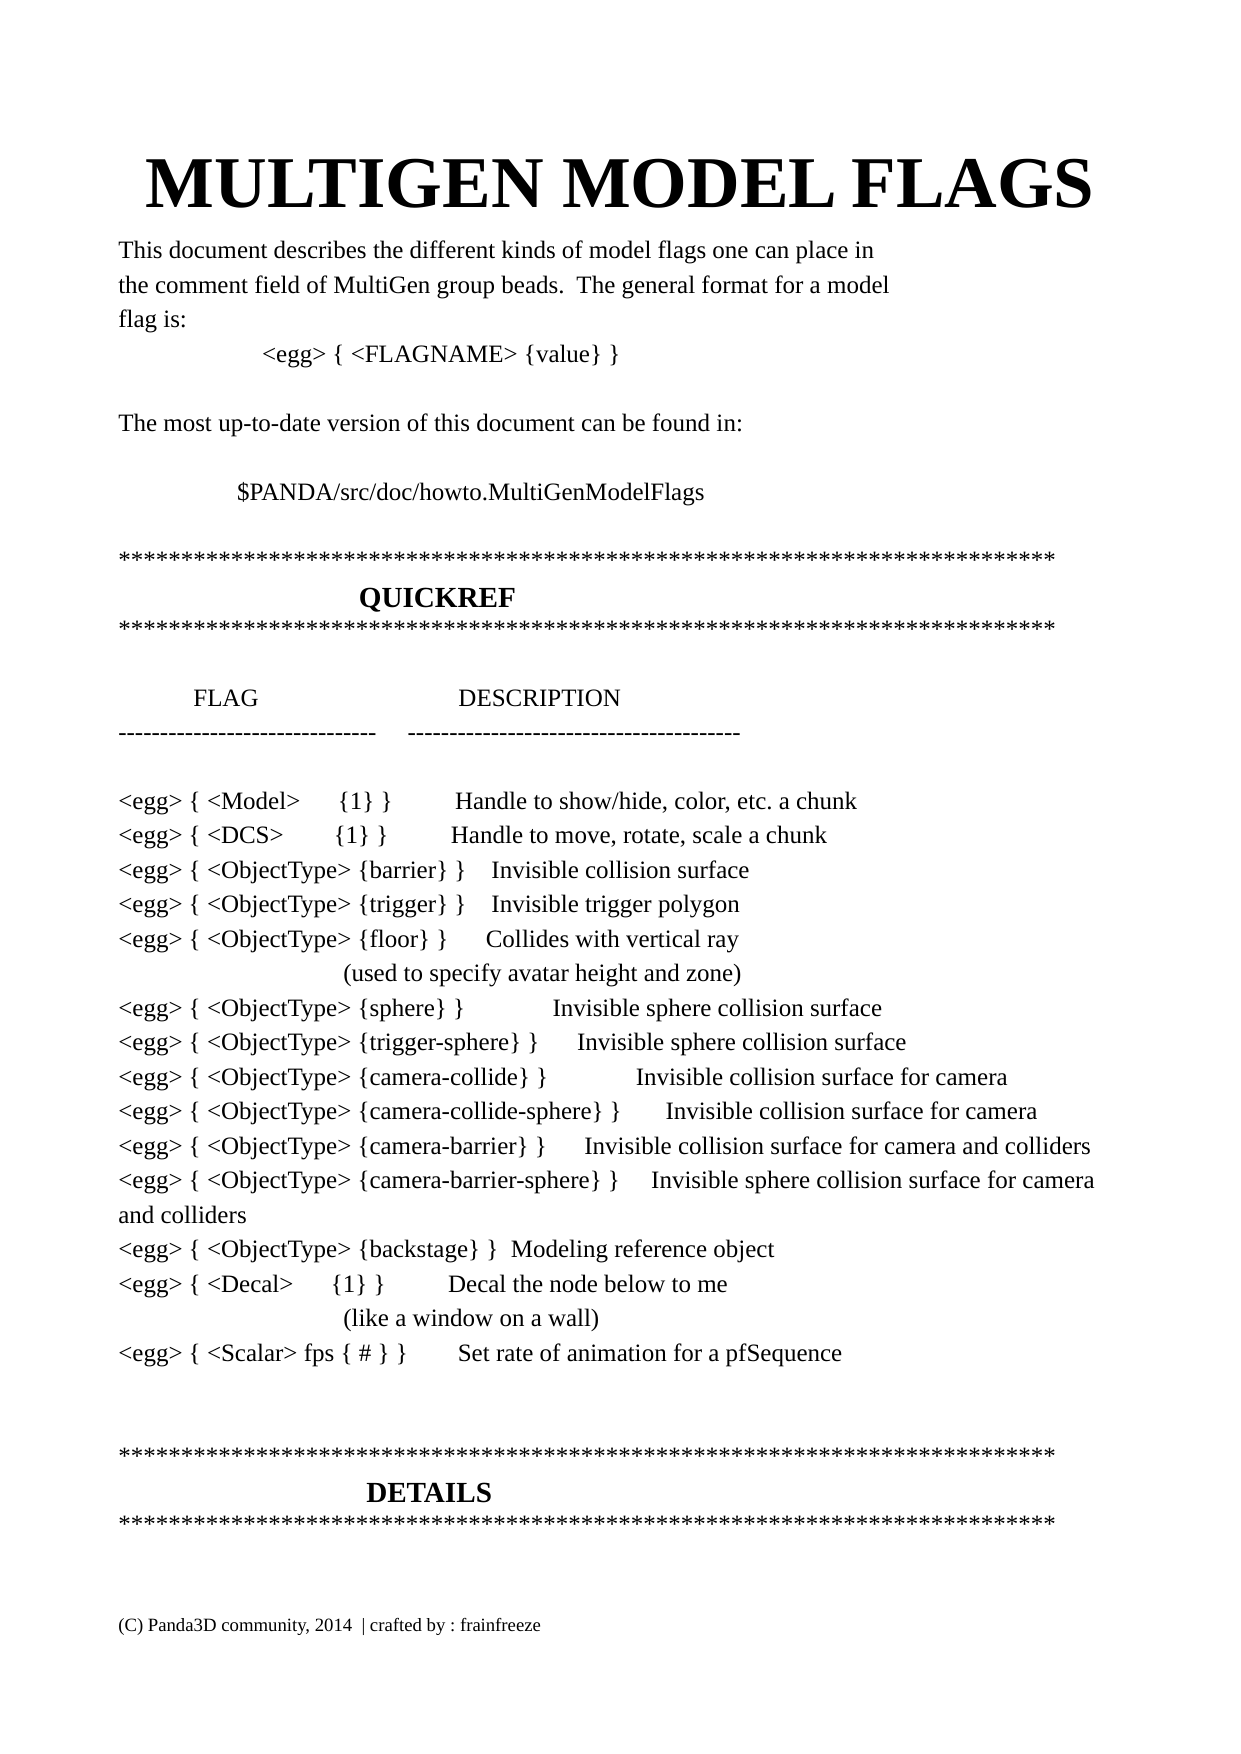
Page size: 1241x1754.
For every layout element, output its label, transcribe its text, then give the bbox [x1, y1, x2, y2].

text QUICKREF [118, 580, 1122, 614]
text DETAILS [118, 1476, 1122, 1509]
text <egg> { <ObjectType> {camera-barrier-sphere} } Invisible sphere collision surface for camera and colliders [118, 1165, 1122, 1228]
text <egg> { <ObjectType> {barrier} } Invisible collision surface [118, 855, 1122, 884]
text This document describes the different kinds of model flags one can place in [118, 235, 1122, 264]
text <egg> { <ObjectType> {camera-collide-sphere} } Invisible collision surface for camera [118, 1096, 1122, 1125]
text <egg> { <FLAGNAME> {value} } [118, 339, 1122, 367]
text <egg> { <ObjectType> {trigger} } Invisible trigger polygon [118, 889, 1122, 918]
text ------------------------------- ---------------------------------------- [118, 717, 1122, 746]
text <egg> { <ObjectType> {floor} } Collides with vertical ray [118, 924, 1122, 953]
text (like a window on a wall) [118, 1303, 1122, 1332]
text <egg> { <ObjectType> {trigger-sphere} } Invisible sphere collision surface [118, 1027, 1122, 1056]
text *************************************************************************** [118, 1509, 1122, 1538]
text <egg> { <Model> {1} } Handle to show/hide, color, etc. a chunk [118, 786, 1122, 815]
text *************************************************************************** [118, 546, 1122, 574]
text *************************************************************************** [118, 614, 1122, 642]
text *************************************************************************** [118, 1441, 1122, 1470]
text FLAG DESCRIPTION [118, 683, 1122, 711]
text flag is: [118, 304, 1122, 333]
text The most up-to-date version of this document can be found in: [118, 408, 1122, 436]
subtitle MULTIGEN MODEL FLAGS [118, 139, 1122, 223]
text $PANDA/src/doc/howto.MultiGenModelFlags [118, 477, 1122, 505]
text <egg> { <Scalar> fps { # } } Set rate of animation for a pfSequence [118, 1338, 1122, 1366]
text the comment field of MultiGen group beads. The general format for a model [118, 270, 1122, 298]
text <egg> { <ObjectType> {sphere} } Invisible sphere collision surface [118, 993, 1122, 1022]
text <egg> { <DCS> {1} } Handle to move, rotate, scale a chunk [118, 821, 1122, 849]
text (used to specify avatar height and zone) [118, 958, 1122, 987]
text <egg> { <Decal> {1} } Decal the node below to me [118, 1269, 1122, 1297]
text <egg> { <ObjectType> {backstage} } Modeling reference object [118, 1234, 1122, 1263]
text <egg> { <ObjectType> {camera-barrier} } Invisible collision surface for camera and colliders [118, 1131, 1122, 1159]
text <egg> { <ObjectType> {camera-collide} } Invisible collision surface for camera [118, 1062, 1122, 1091]
